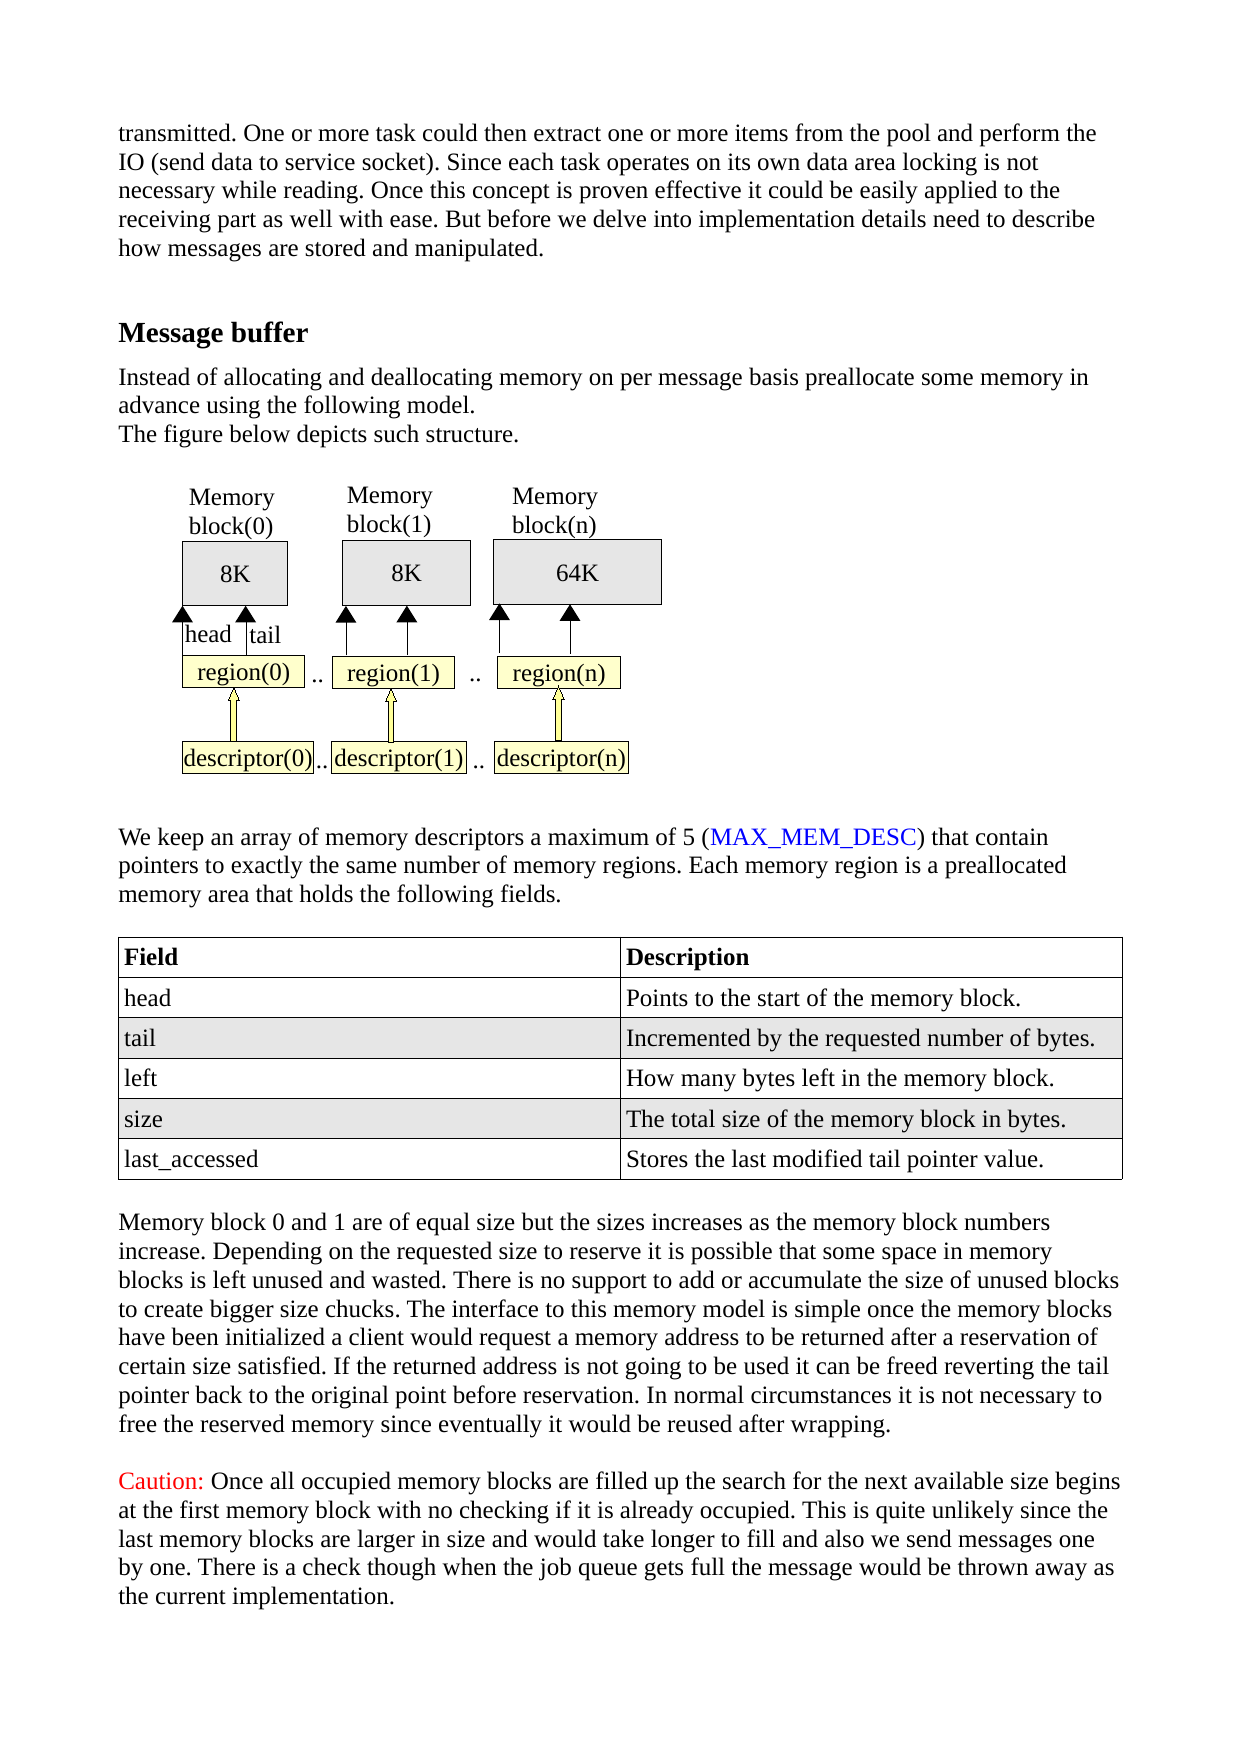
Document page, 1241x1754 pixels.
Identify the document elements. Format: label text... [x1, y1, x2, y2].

table_cell size [119, 1099, 620, 1138]
table_cell The total size of the memory block in bytes. [621, 1099, 1122, 1138]
table_cell How many bytes left in the memory block. [621, 1059, 1122, 1098]
table_cell tail [119, 1018, 620, 1058]
text Instead of allocating and deallocating memory on per message basis preallocate some memory in advance using the following model. [118, 362, 1122, 419]
subtitle Message buffer [118, 316, 1122, 349]
table_cell head [119, 978, 620, 1017]
text The figure below depicts such structure. [118, 419, 1122, 448]
text Memory block 0 and 1 are of equal size but the sizes increases as the memory block numbers increase. Depending on the requested size to reserve it is possible that some space in memory blocks is left unused and wasted. There is no support to add or accumulate the size of unused blocks to create bigger size chucks. The interface to this memory model is simple once the memory blocks have been initialized a client would request a memory address to be returned after a reservation of certain size satisfied. If the returned address is not going to be used it can be freed reverting the tail pointer back to the original point before reservation. In normal circumstances it is not necessary to free the reserved memory since eventually it would be reused after wrapping. [118, 1207, 1122, 1437]
text We keep an array of memory descriptors a maximum of 5 (MAX_MEM_DESC) that contain pointers to exactly the same number of memory regions. Each memory region is a preallocated memory area that holds the following fields. [118, 822, 1122, 908]
table_header Description [621, 938, 1122, 977]
table_cell last_accessed [119, 1139, 620, 1178]
table_cell left [119, 1059, 620, 1098]
table_cell Points to the start of the memory block. [621, 978, 1122, 1017]
text Caution: Once all occupied memory blocks are filled up the search for the next available size begins at the first memory block with no checking if it is already occupied. This is quite unlikely since the last memory blocks are larger in size and would take longer to fill and also we send messages one by one. There is a check though when the job queue gets full the message would be thrown away as the current implementation. [118, 1466, 1122, 1610]
table_cell Stores the last modified tail pointer value. [621, 1139, 1122, 1178]
table_cell Incremented by the requested number of bytes. [621, 1018, 1122, 1058]
text transmitted. One or more task could then extract one or more items from the pool and perform the IO (send data to service socket). Since each task operates on its own data area locking is not necessary while reading. Once this concept is proven effective it could be easily applied to the receiving part as well with ease. But before we delve into implementation details need to describe how messages are stored and manipulated. [118, 118, 1122, 262]
table_header Field [119, 938, 620, 977]
